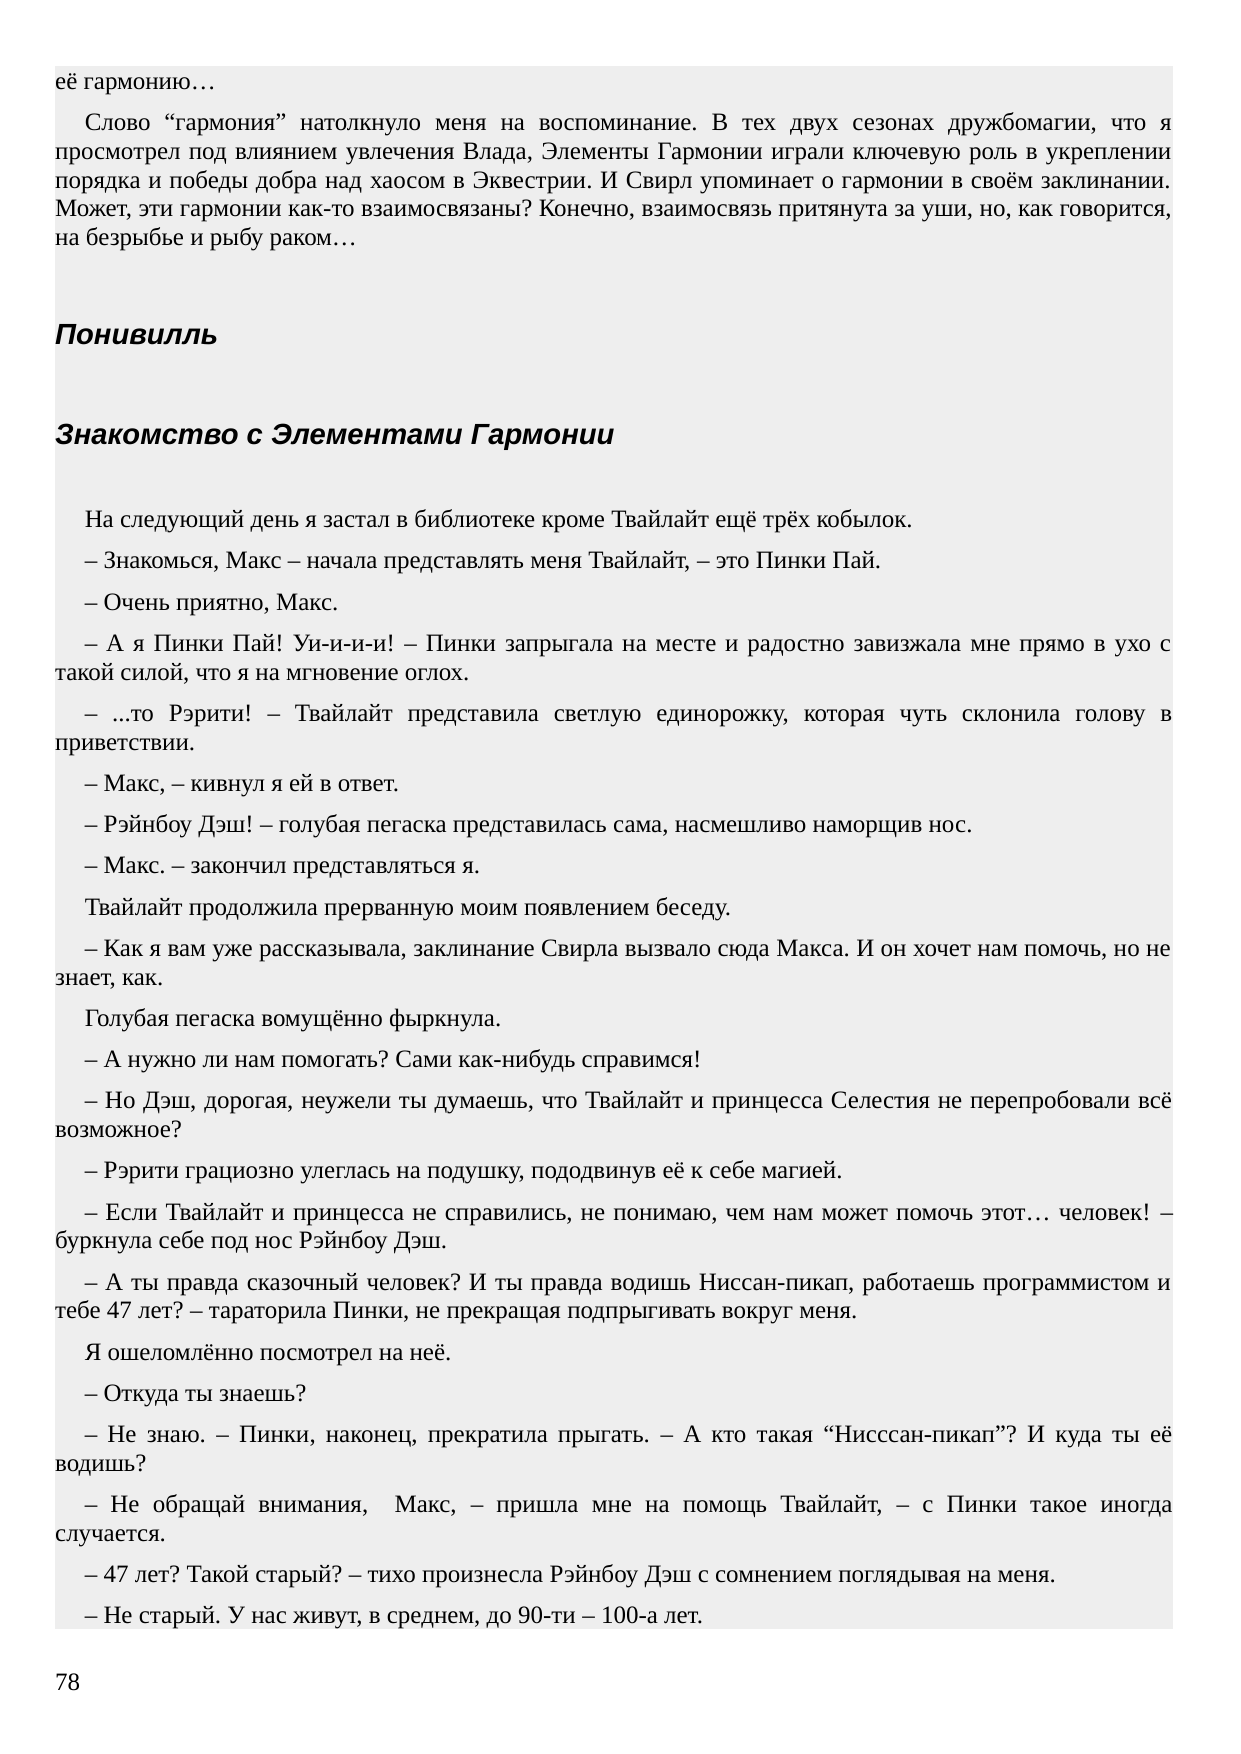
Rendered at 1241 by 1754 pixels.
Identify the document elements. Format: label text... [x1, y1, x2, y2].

text – Как я вам уже рассказывала, заклинание Свирла вызвало сюда Макса. И он хочет нам помочь, но не знает, как. [55, 933, 1173, 991]
text – А я Пинки Пай! Уи-и-и-и! – Пинки запрыгала на месте и радостно завизжала мне прямо в ухо с такой силой, что я на мгновение оглох. [55, 628, 1173, 686]
text её гармонию… [55, 66, 1173, 95]
text – Рэрити грациозно улеглась на подушку, пододвинув её к себе магией. [55, 1156, 1173, 1184]
text – Но Дэш, дорогая, неужели ты думаешь, что Твайлайт и принцесса Селестия не перепробовали всё возможное? [55, 1086, 1173, 1143]
text – 47 лет? Такой старый? – тихо произнесла Рэйнбоу Дэш с сомнением поглядывая на меня. [55, 1559, 1173, 1588]
text – ...то Рэрити! – Твайлайт представила светлую единорожку, которая чуть склонила голову в приветствии. [55, 698, 1173, 756]
text – Откуда ты знаешь? [55, 1378, 1173, 1407]
text – Очень приятно, Макс. [55, 587, 1173, 616]
text – Не старый. У нас живут, в среднем, до 90-ти – 100-а лет. [55, 1601, 1173, 1629]
text Слово “гармония” натолкнуло меня на воспоминание. В тех двух сезонах дружбомагии, что я просмотрел под влиянием увлечения Влада, Элементы Гармонии играли ключевую роль в укреплении порядка и победы добра над хаосом в Эквестрии. И Свирл упоминает о гармонии в своём заклинании. Может, эти гармонии как-то взаимосвязаны? Конечно, взаимосвязь притянута за уши, но, как говорится, на безрыбье и рыбу раком… [55, 107, 1173, 251]
text – Макс. – закончил представляться я. [55, 851, 1173, 879]
text – Рэйнбоу Дэш! – голубая пегаска представилась сама, насмешливо наморщив нос. [55, 809, 1173, 838]
text Голубая пегаска вомущённо фыркнула. [55, 1003, 1173, 1032]
text На следующий день я застал в библиотеке кроме Твайлайт ещё трёх кобылок. [55, 504, 1173, 533]
text – Не знаю. – Пинки, наконец, прекратила прыгать. – А кто такая “Нисссан-пикап”? И куда ты её водишь? [55, 1419, 1173, 1477]
text – А ты правда сказочный человек? И ты правда водишь Ниссан-пикап, работаешь программистом и тебе 47 лет? – тараторила Пинки, не прекращая подпрыгивать вокруг меня. [55, 1267, 1173, 1324]
text – А нужно ли нам помогать? Сами как-нибудь справимся! [55, 1044, 1173, 1073]
text – Макс, – кивнул я ей в ответ. [55, 768, 1173, 797]
text Твайлайт продолжила прерванную моим появлением беседу. [55, 892, 1173, 921]
subtitle Понивилль [55, 317, 1173, 351]
text – Знакомься, Макс – начала представлять меня Твайлайт, – это Пинки Пай. [55, 546, 1173, 574]
text Я ошеломлённо посмотрел на неё. [55, 1337, 1173, 1366]
text – Если Твайлайт и принцесса не справились, не понимаю, чем нам может помочь этот… человек! – буркнула себе под нос Рэйнбоу Дэш. [55, 1197, 1173, 1254]
text – Не обращай внимания, Макс, – пришла мне на помощь Твайлайт, – с Пинки такое иногда случается. [55, 1489, 1173, 1547]
subtitle Знакомство с Элементами Гармонии [55, 417, 1173, 451]
